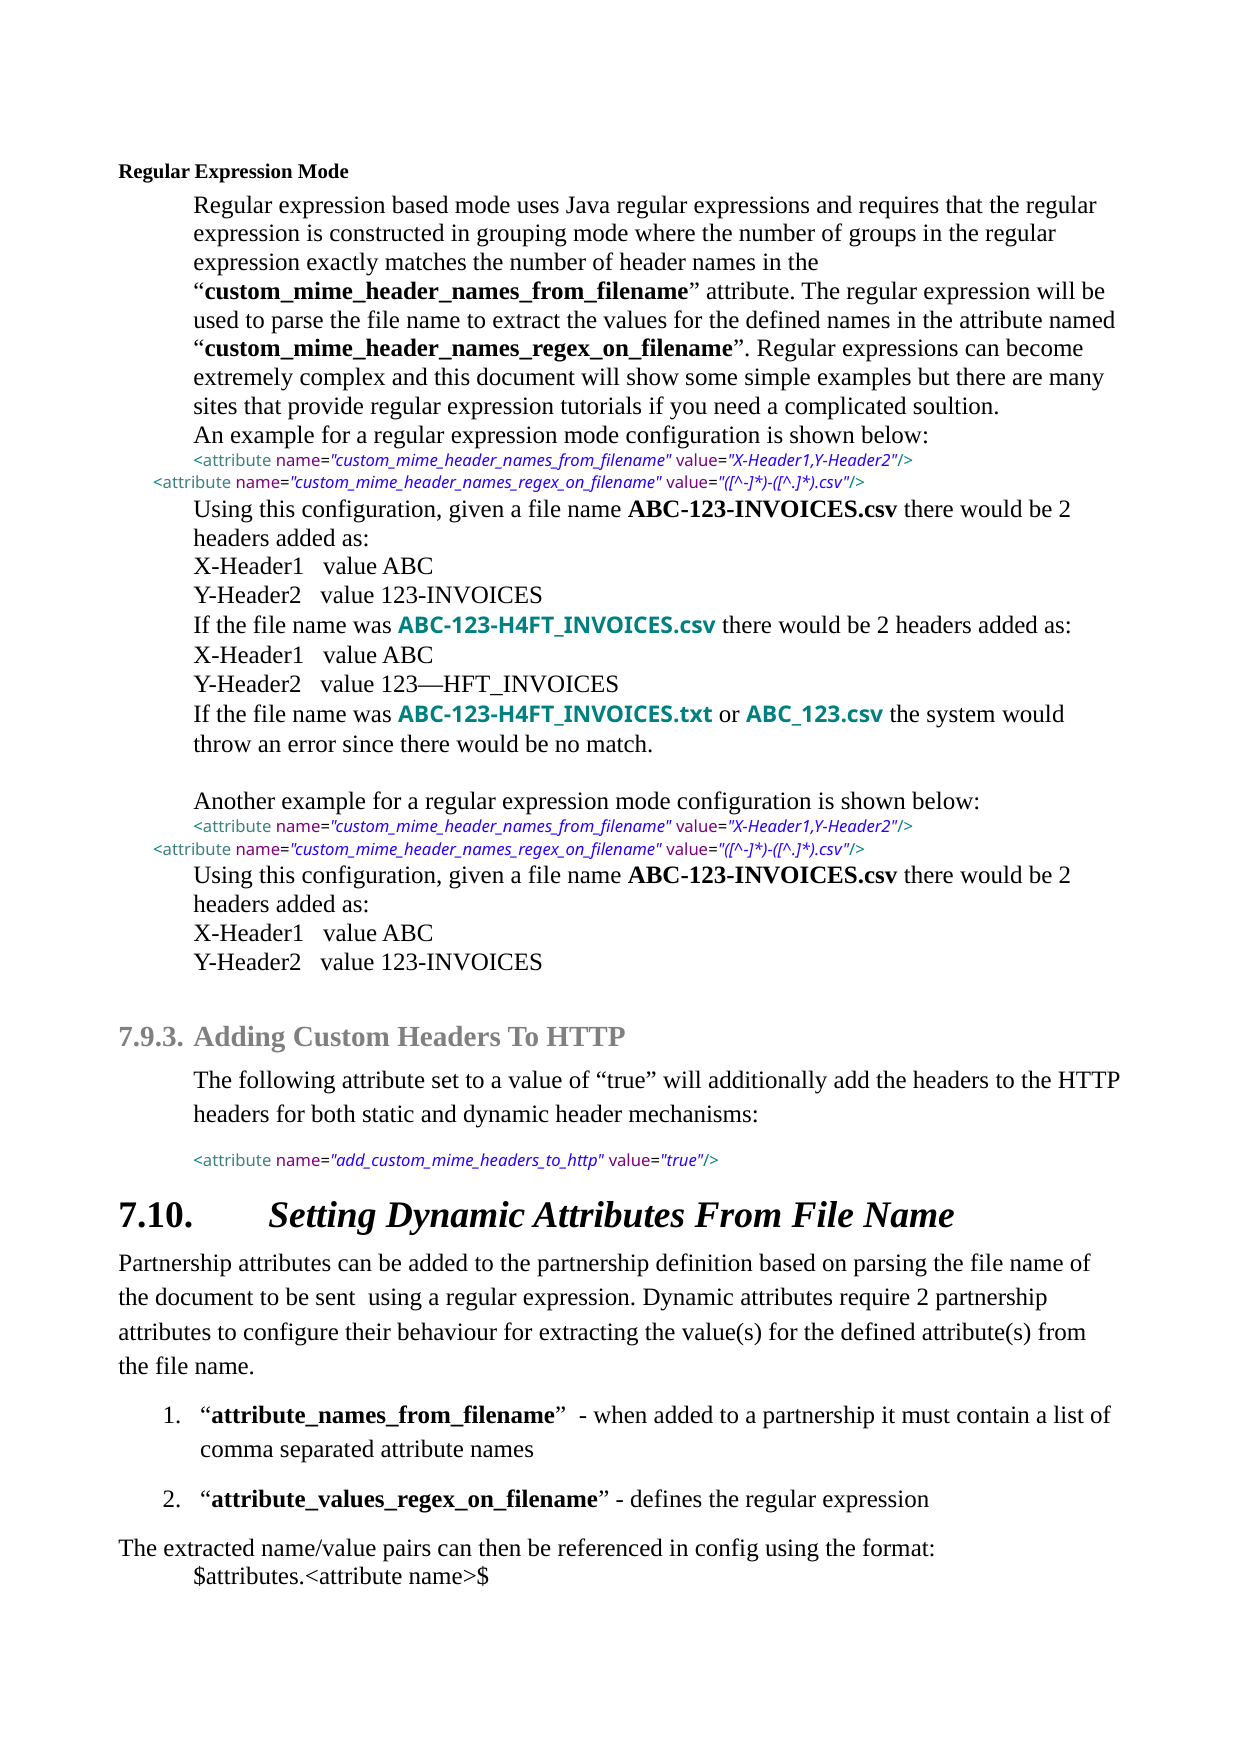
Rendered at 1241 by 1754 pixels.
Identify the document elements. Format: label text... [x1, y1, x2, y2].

text An example for a regular expression mode configuration is shown below: [193, 420, 1122, 448]
text Using this configuration, given a file name ABC-123-INVOICES.csv there would be 2 headers added as: X-Header1 value ABC Y-Header2 value 123-INVOICES [193, 494, 1122, 609]
text Another example for a regular expression mode configuration is shown below: [193, 786, 1122, 815]
text The following attribute set to a value of “true” will additionally add the headers to the HTTP headers for both static and dynamic header mechanisms: [193, 1065, 1122, 1128]
text <attribute name="custom_mime_header_names_from_filename" value="X-Header1,Y-Header2"/> [193, 448, 1122, 471]
list “attribute_names_from_filename” - when added to a partnership it must contain a list of comma separated attribute names [162, 1400, 1122, 1463]
text Regular expression based mode uses Java regular expressions and requires that the regular expression is constructed in grouping mode where the number of groups in the regular expression exactly matches the number of header names in the “custom_mime_header_names_from_filename” attribute. The regular expression will be used to parse the file name to extract the values for the defined names in the attribute named “custom_mime_header_names_regex_on_filename”. Regular expressions can become extremely complex and this document will show some simple examples but there are many sites that provide regular expression tutorials if you need a complicated soultion. [193, 190, 1122, 420]
list “attribute_values_regex_on_filename” - defines the regular expression [162, 1484, 1122, 1512]
text Partnership attributes can be added to the partnership definition based on parsing the file name of the document to be sent using a regular expression. Dynamic attributes require 2 partnership attributes to configure their behaviour for extracting the value(s) for the defined attribute(s) from the file name. [118, 1248, 1122, 1380]
text If the file name was ABC-123-H4FT_INVOICES.csv there would be 2 headers added as: X-Header1 value ABC Y-Header2 value 123—HFT_INVOICES [193, 609, 1122, 698]
text Using this configuration, given a file name ABC-123-INVOICES.csv there would be 2 headers added as: X-Header1 value ABC Y-Header2 value 123-INVOICES [193, 861, 1122, 976]
text $attributes.<attribute name>$ [193, 1561, 1122, 1590]
text <attribute name="custom_mime_header_names_regex_on_filename" value="([^-]*)-([^.]*).csv"/> [118, 838, 1122, 861]
text The extracted name/value pairs can then be referenced in config using the format: [118, 1533, 1122, 1561]
subtitle Adding Custom Headers To HTTP [118, 1019, 1122, 1052]
text If the file name was ABC-123-H4FT_INVOICES.txt or ABC_123.csv the system would throw an error since there would be no match. [193, 698, 1122, 758]
text <attribute name="add_custom_mime_headers_to_http" value="true"/> [193, 1148, 1122, 1171]
subtitle Regular Expression Mode [118, 159, 1122, 183]
text <attribute name="custom_mime_header_names_from_filename" value="X-Header1,Y-Header2"/> [193, 815, 1122, 838]
text <attribute name="custom_mime_header_names_regex_on_filename" value="([^-]*)-([^.]*).csv"/> [118, 471, 1122, 494]
subtitle Setting Dynamic Attributes From File Name [118, 1192, 1122, 1235]
